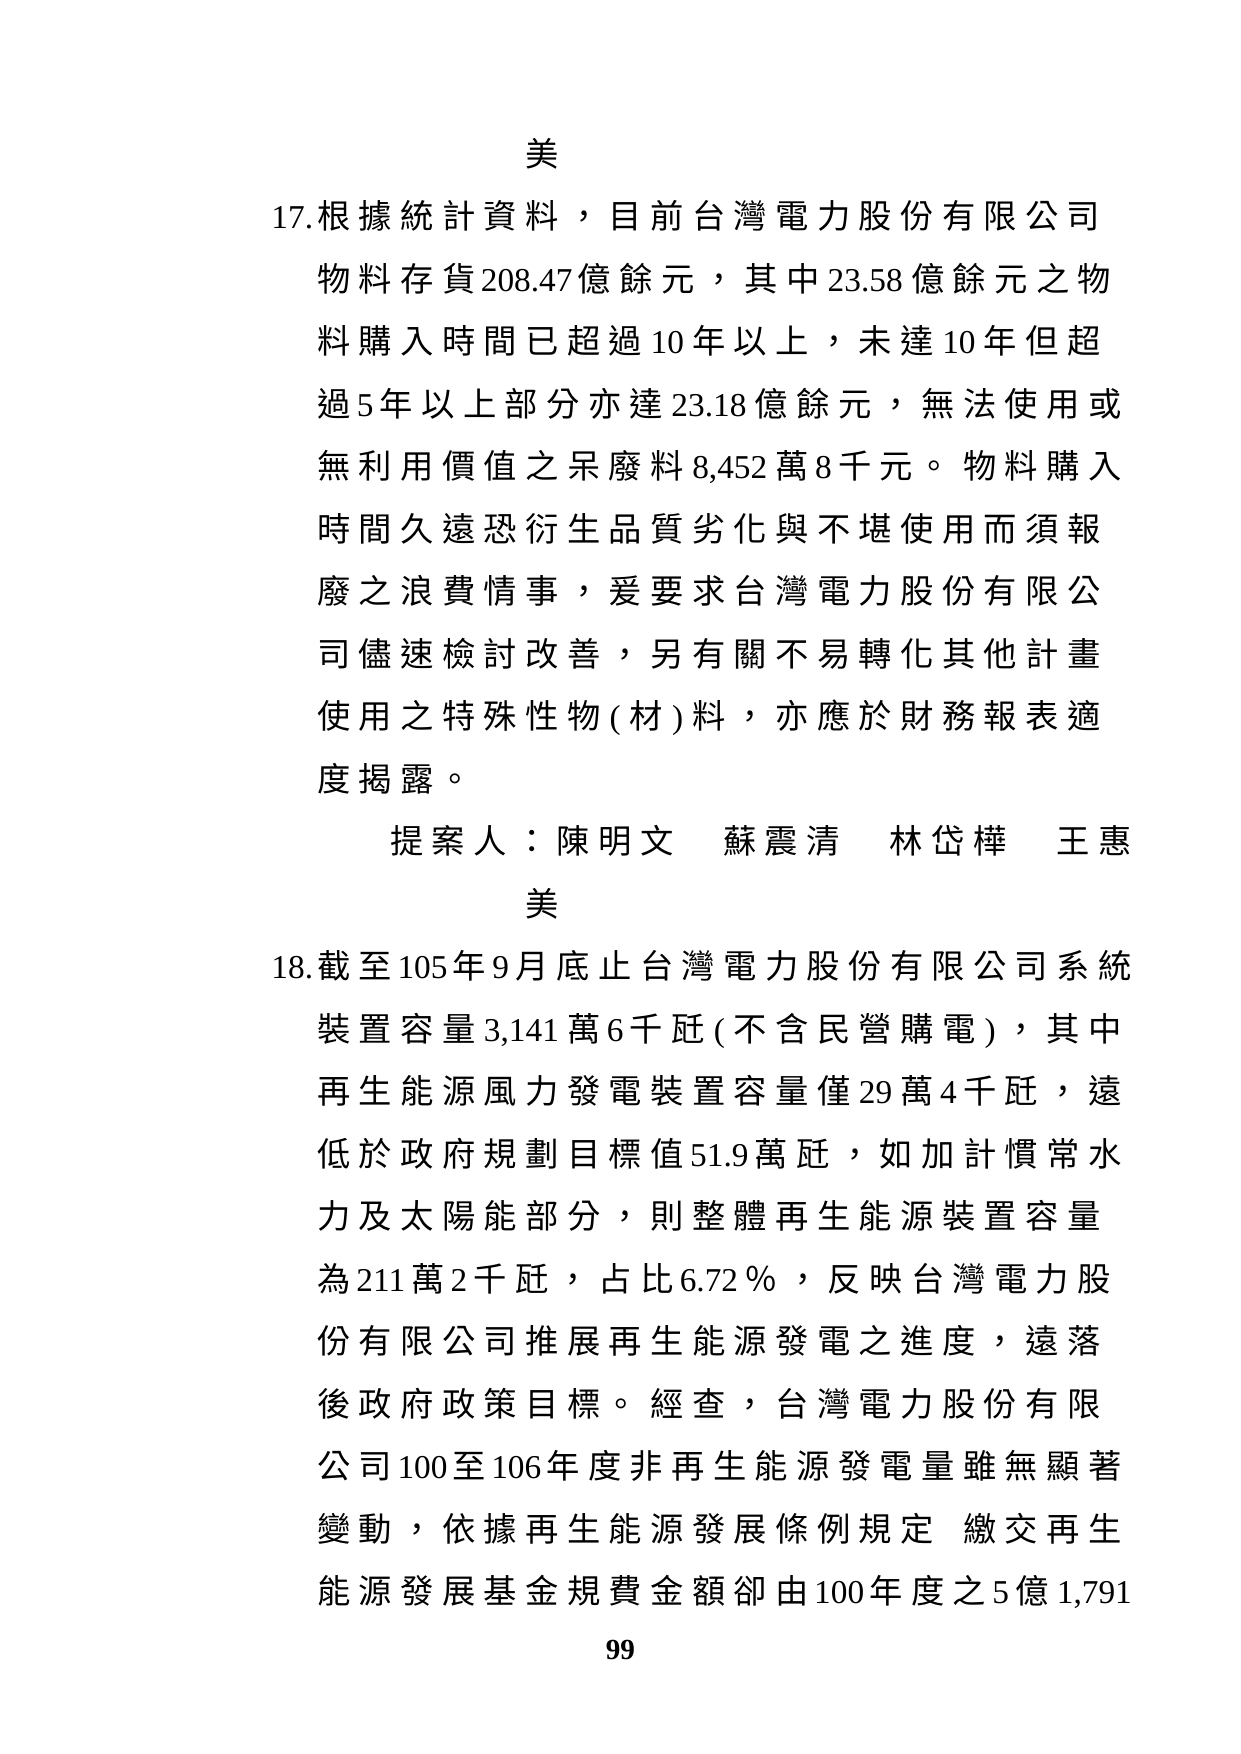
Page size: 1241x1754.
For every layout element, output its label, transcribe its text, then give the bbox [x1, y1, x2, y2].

text 提案人：陳明文 蘇震清 林岱樺 王惠美 [381, 798, 1136, 923]
list 根據統計資料，目前台灣電力股份有限公司物料存貨208.47億餘元，其中23.58億餘元之物料購入時間已超過10年以上，未達10年但超過5年以上部分亦達23.18億餘元，無法使用或無利用價值之呆廢料8,452萬8千元。物料購入時間久遠恐衍生品質劣化與不堪使用而須報廢之浪費情事，爰要求台灣電力股份有限公司儘速檢討改善，另有關不易轉化其他計畫使用之特殊性物(材)料，亦應於財務報表適度揭露。 [267, 173, 1136, 798]
list 截至105年9月底止台灣電力股份有限公司系統裝置容量3,141萬6千瓩(不含民營購電)，其中再生能源風力發電裝置容量僅29萬4千瓩，遠低於政府規劃目標值51.9萬瓩，如加計慣常水力及太陽能部分，則整體再生能源裝置容量為211萬2千瓩，占比6.72％，反映台灣電力股份有限公司推展再生能源發電之進度，遠落後政府政策目標。經查，台灣電力股份有限公司100至106年度非再生能源發電量雖無顯著變動，依據再生能源發展條例規定 繳交再生能源發展基金規費金額卻由100年度之5億1,791 [267, 923, 1136, 1610]
text 美 [381, 110, 1136, 173]
